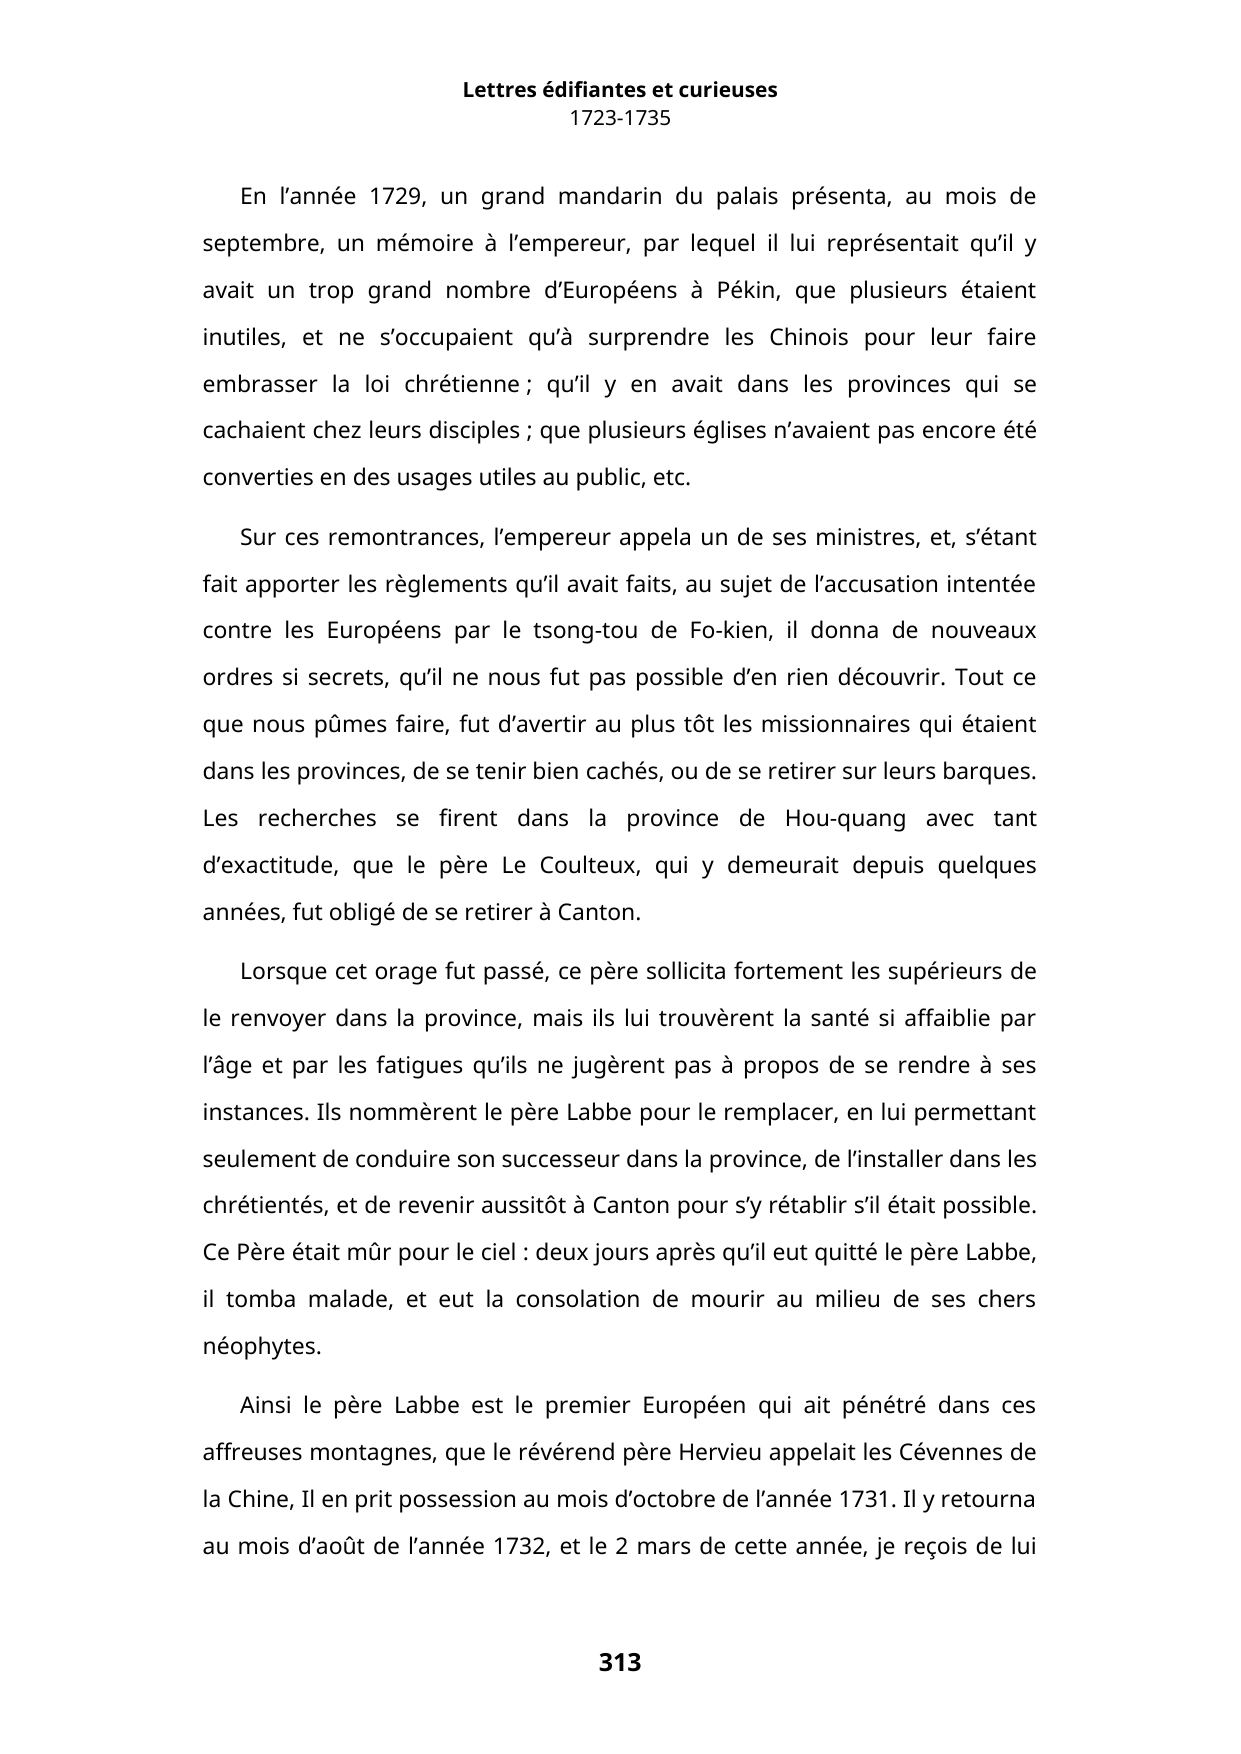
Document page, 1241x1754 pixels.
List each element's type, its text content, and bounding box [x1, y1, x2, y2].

text Lorsque cet orage fut passé, ce père sollicita fortement les supérieurs de le renvoyer dans la province, mais ils lui trouvèrent la santé si affaiblie par l’âge et par les fatigues qu’ils ne jugèrent pas à propos de se rendre à ses instances. Ils nommèrent le père Labbe pour le remplacer, en lui permettant seulement de conduire son successeur dans la province, de l’installer dans les chrétientés, et de revenir aussitôt à Canton pour s’y rétablir s’il était possible. Ce Père était mûr pour le ciel : deux jours après qu’il eut quitté le père Labbe, il tomba malade, et eut la consolation de mourir au milieu de ses chers néophytes. [202, 955, 1038, 1361]
text Sur ces remontrances, l’empereur appela un de ses ministres, et, s’étant fait apporter les règlements qu’il avait faits, au sujet de l’accusation intentée contre les Européens par le tsong-tou de Fo-kien, il donna de nouveaux ordres si secrets, qu’il ne nous fut pas possible d’en rien découvrir. Tout ce que nous pûmes faire, fut d’avertir au plus tôt les missionnaires qui étaient dans les provinces, de se tenir bien cachés, ou de se retirer sur leurs barques. Les recherches se firent dans la province de Hou-quang avec tant d’exactitude, que le père Le Coulteux, qui y demeurait depuis quelques années, fut obligé de se retirer à Canton. [202, 521, 1038, 927]
text En l’année 1729, un grand mandarin du palais présenta, au mois de septembre, un mémoire à l’empereur, par lequel il lui représentait qu’il y avait un trop grand nombre d’Européens à Pékin, que plusieurs étaient inutiles, et ne s’occupaient qu’à surprendre les Chinois pour leur faire embrasser la loi chrétienne ; qu’il y en avait dans les provinces qui se cachaient chez leurs disciples ; que plusieurs églises n’avaient pas encore été converties en des usages utiles au public, etc. [202, 180, 1038, 492]
text Ainsi le père Labbe est le premier Européen qui ait pénétré dans ces affreuses montagnes, que le révérend père Hervieu appelait les Cévennes de la Chine, Il en prit possession au mois d’octobre de l’année 1731. Il y retourna au mois d’août de l’année 1732, et le 2 mars de cette année, je reçois de lui [202, 1389, 1038, 1561]
